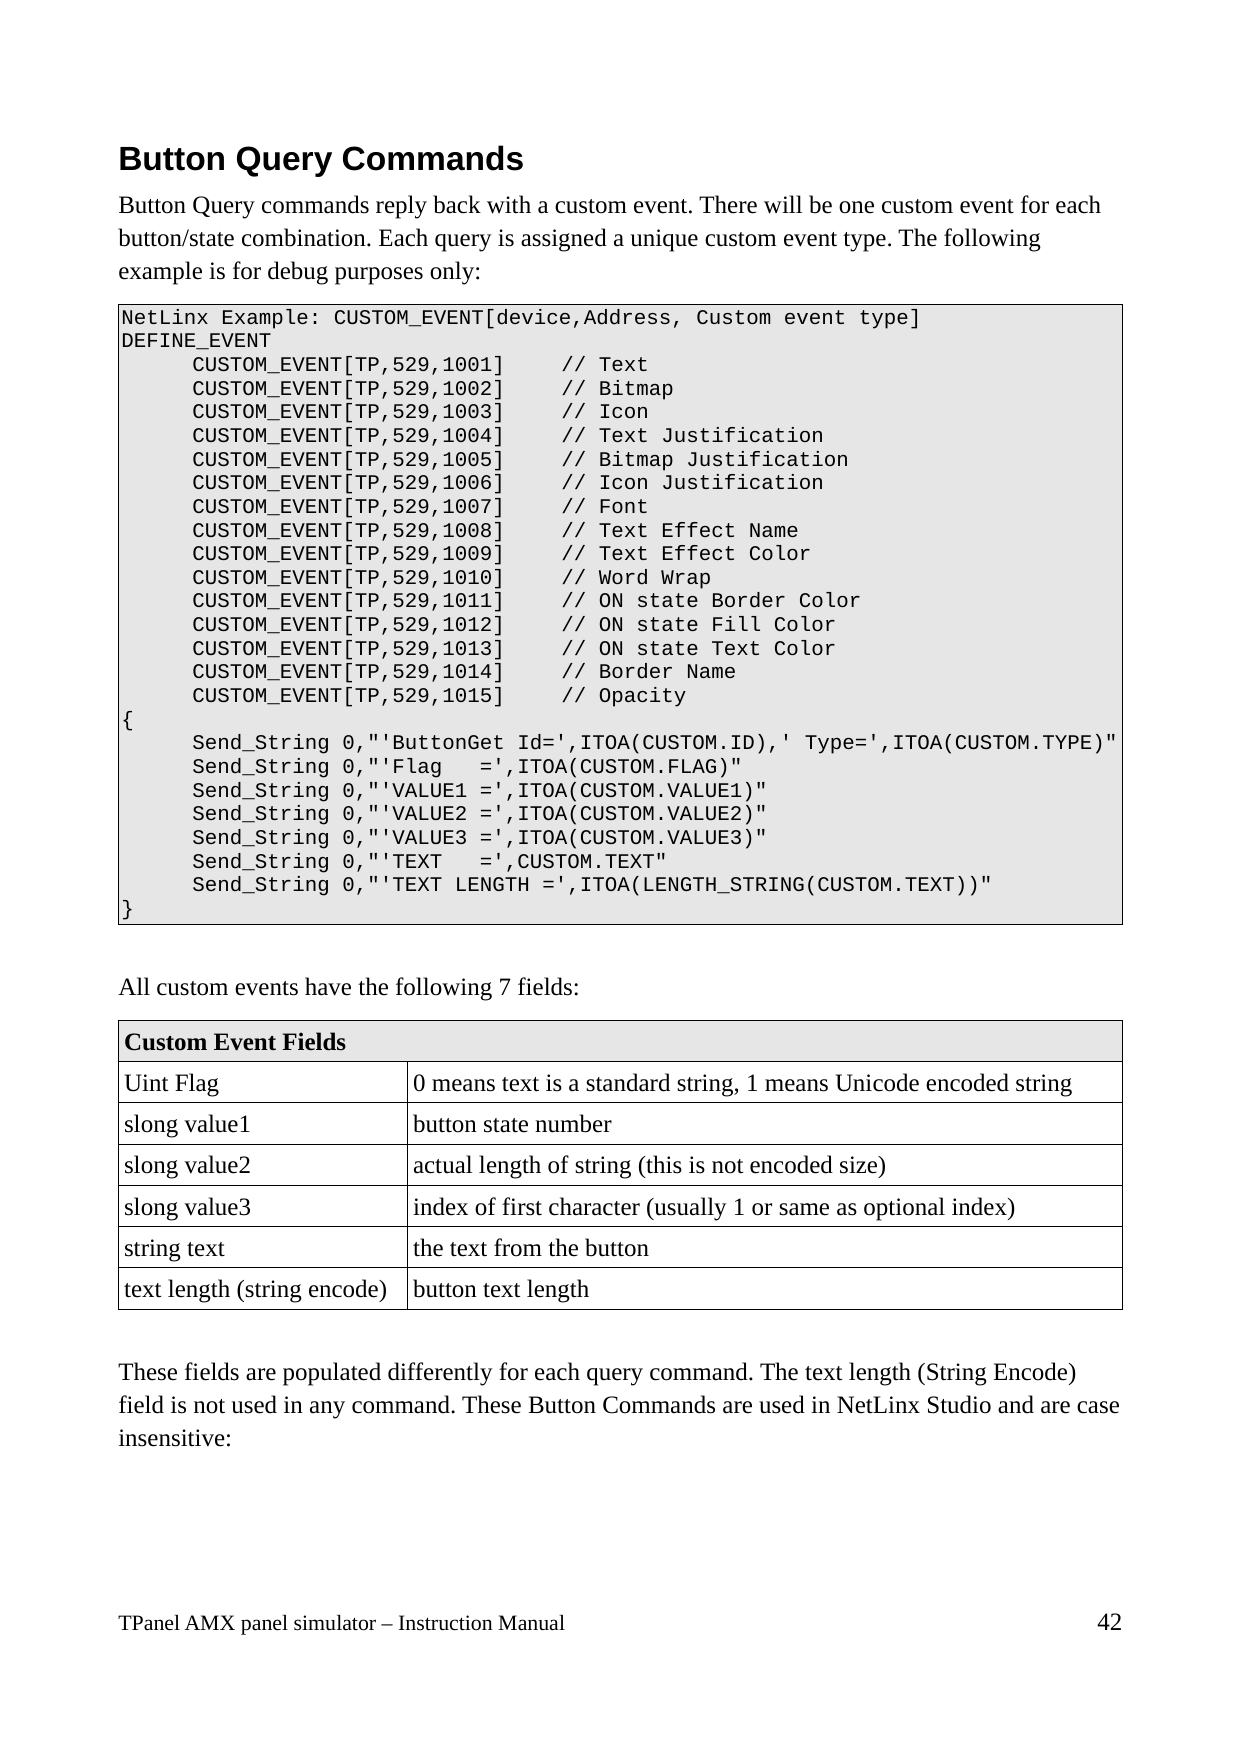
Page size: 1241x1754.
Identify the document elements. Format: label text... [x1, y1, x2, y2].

text CUSTOM_EVENT[TP,529,1009] // Text Effect Color [119, 540, 1122, 564]
text Send_String 0,"'VALUE3 =',ITOA(CUSTOM.VALUE3)" [119, 824, 1122, 848]
text CUSTOM_EVENT[TP,529,1014] // Border Name [119, 658, 1122, 682]
text Send_String 0,"'TEXT LENGTH =',ITOA(LENGTH_STRING(CUSTOM.TEXT))" [119, 871, 1122, 895]
table_cell 0 means text is a standard string, 1 means Unicode encoded string [408, 1062, 1122, 1102]
table_cell Uint Flag [119, 1062, 407, 1102]
text CUSTOM_EVENT[TP,529,1011] // ON state Border Color [119, 587, 1122, 611]
text DEFINE_EVENT [119, 327, 1122, 351]
text Send_String 0,"'Flag =',ITOA(CUSTOM.FLAG)" [119, 753, 1122, 777]
table_cell the text from the button [408, 1227, 1122, 1267]
table_cell actual length of string (this is not encoded size) [408, 1145, 1122, 1185]
text These fields are populated differently for each query command. The text length (String Encode) field is not used in any command. These Button Commands are used in NetLinx Studio and are case insensitive: [118, 1357, 1122, 1452]
text Send_String 0,"'TEXT =',CUSTOM.TEXT" [119, 848, 1122, 871]
text CUSTOM_EVENT[TP,529,1002] // Bitmap [119, 375, 1122, 398]
text CUSTOM_EVENT[TP,529,1010] // Word Wrap [119, 564, 1122, 587]
text CUSTOM_EVENT[TP,529,1013] // ON state Text Color [119, 635, 1122, 658]
text Button Query commands reply back with a custom event. There will be one custom event for each button/state combination. Each query is assigned a unique custom event type. The following example is for debug purposes only: [118, 190, 1122, 285]
subtitle Button Query Commands [118, 139, 1122, 178]
text Send_String 0,"'ButtonGet Id=',ITOA(CUSTOM.ID),' Type=',ITOA(CUSTOM.TYPE)" [119, 729, 1122, 753]
text CUSTOM_EVENT[TP,529,1006] // Icon Justification [119, 469, 1122, 493]
text All custom events have the following 7 fields: [118, 972, 1122, 1001]
text } [119, 895, 1122, 924]
text CUSTOM_EVENT[TP,529,1015] // Opacity [119, 682, 1122, 706]
table_cell text length (string encode) [119, 1268, 407, 1308]
table_cell string text [119, 1227, 407, 1267]
text CUSTOM_EVENT[TP,529,1003] // Icon [119, 398, 1122, 422]
table_cell index of first character (usually 1 or same as optional index) [408, 1186, 1122, 1226]
text Send_String 0,"'VALUE1 =',ITOA(CUSTOM.VALUE1)" [119, 777, 1122, 800]
text CUSTOM_EVENT[TP,529,1001] // Text [119, 351, 1122, 375]
table_cell slong value2 [119, 1145, 407, 1185]
text CUSTOM_EVENT[TP,529,1012] // ON state Fill Color [119, 611, 1122, 635]
text CUSTOM_EVENT[TP,529,1005] // Bitmap Justification [119, 446, 1122, 469]
text Send_String 0,"'VALUE2 =',ITOA(CUSTOM.VALUE2)" [119, 800, 1122, 824]
table_cell slong value1 [119, 1103, 407, 1143]
table_cell button text length [408, 1268, 1122, 1308]
text CUSTOM_EVENT[TP,529,1008] // Text Effect Name [119, 517, 1122, 540]
text NetLinx Example: CUSTOM_EVENT[device,Address, Custom event type] [119, 305, 1122, 327]
table_header Custom Event Fields [119, 1021, 1122, 1061]
table_cell button state number [408, 1103, 1122, 1143]
table_cell slong value3 [119, 1186, 407, 1226]
text CUSTOM_EVENT[TP,529,1004] // Text Justification [119, 422, 1122, 446]
text { [119, 706, 1122, 729]
text CUSTOM_EVENT[TP,529,1007] // Font [119, 493, 1122, 517]
